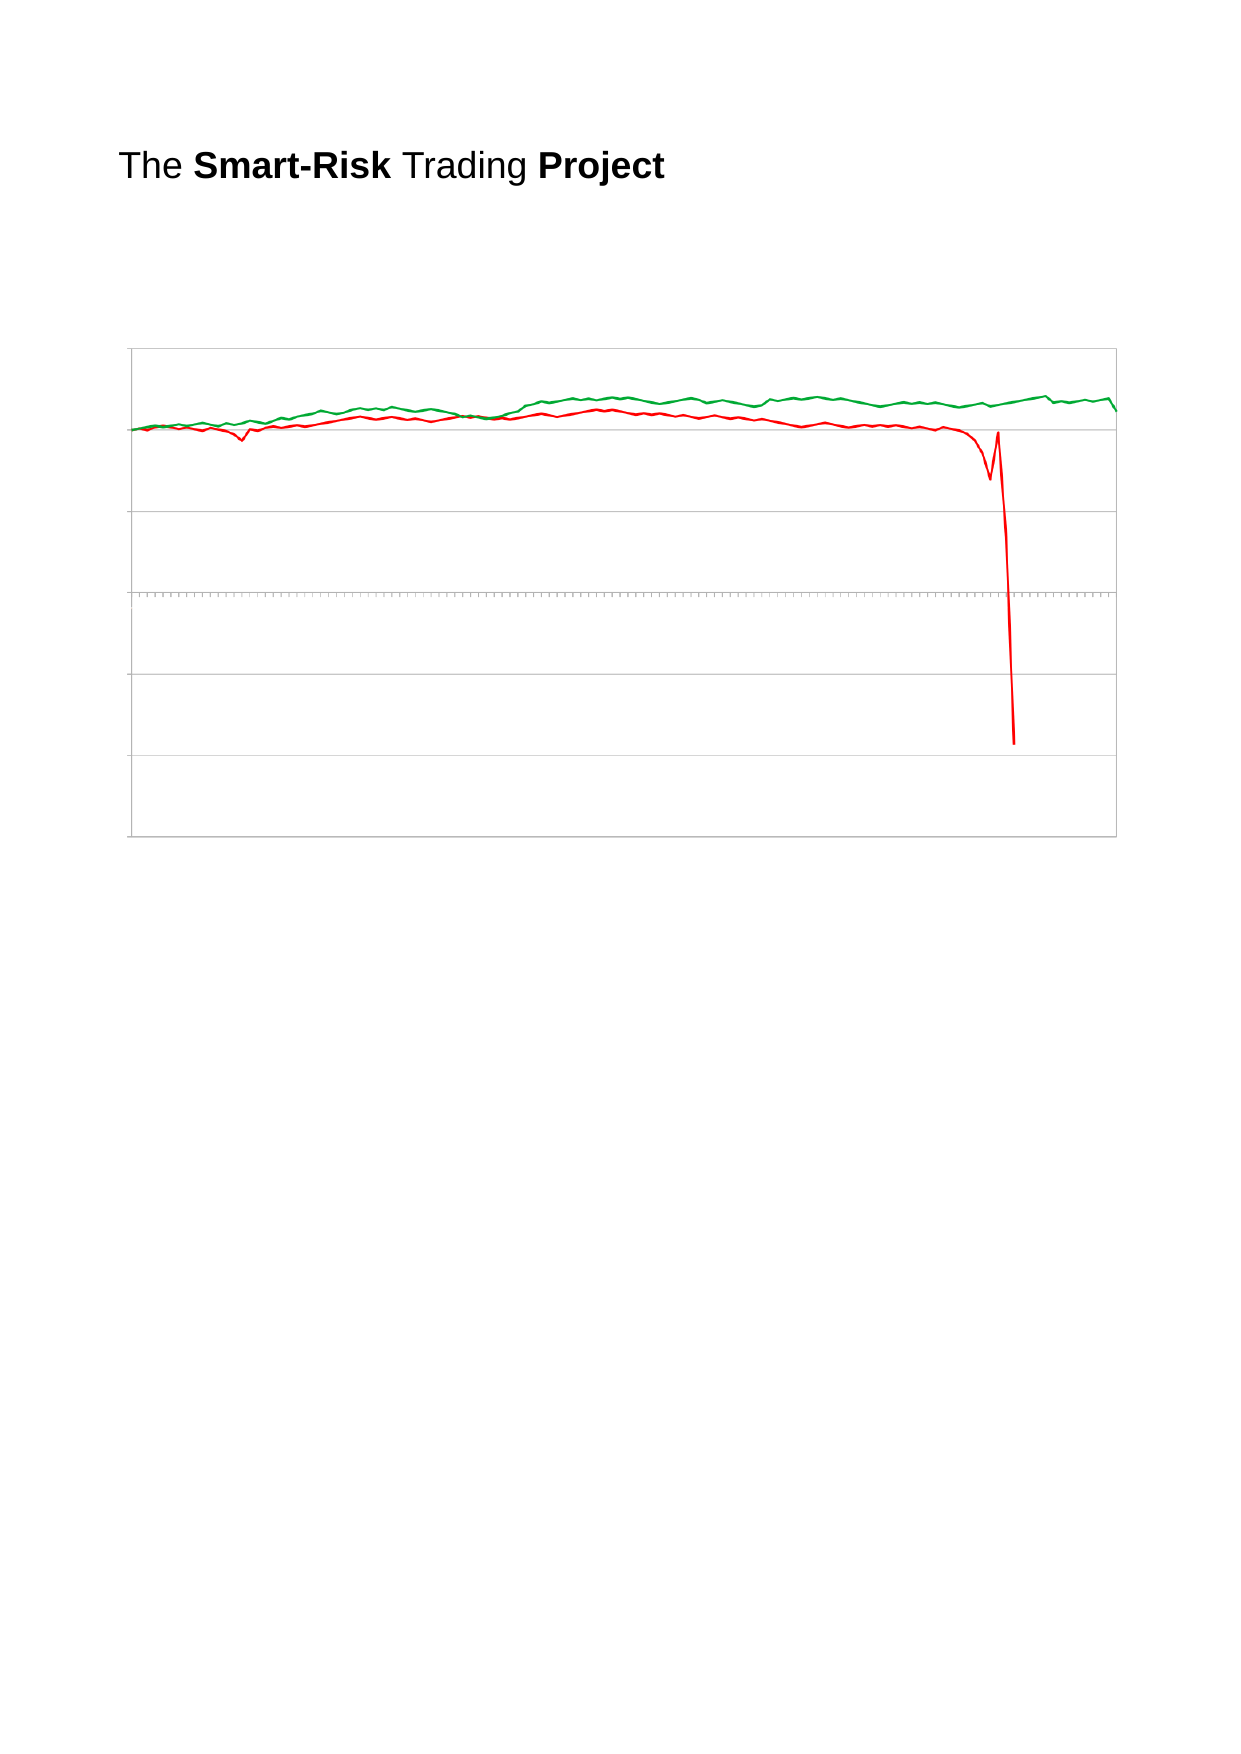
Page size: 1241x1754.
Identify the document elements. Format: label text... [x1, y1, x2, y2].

picture [118, 341, 1123, 843]
subtitle The Smart-Risk Trading Project [118, 143, 1122, 186]
